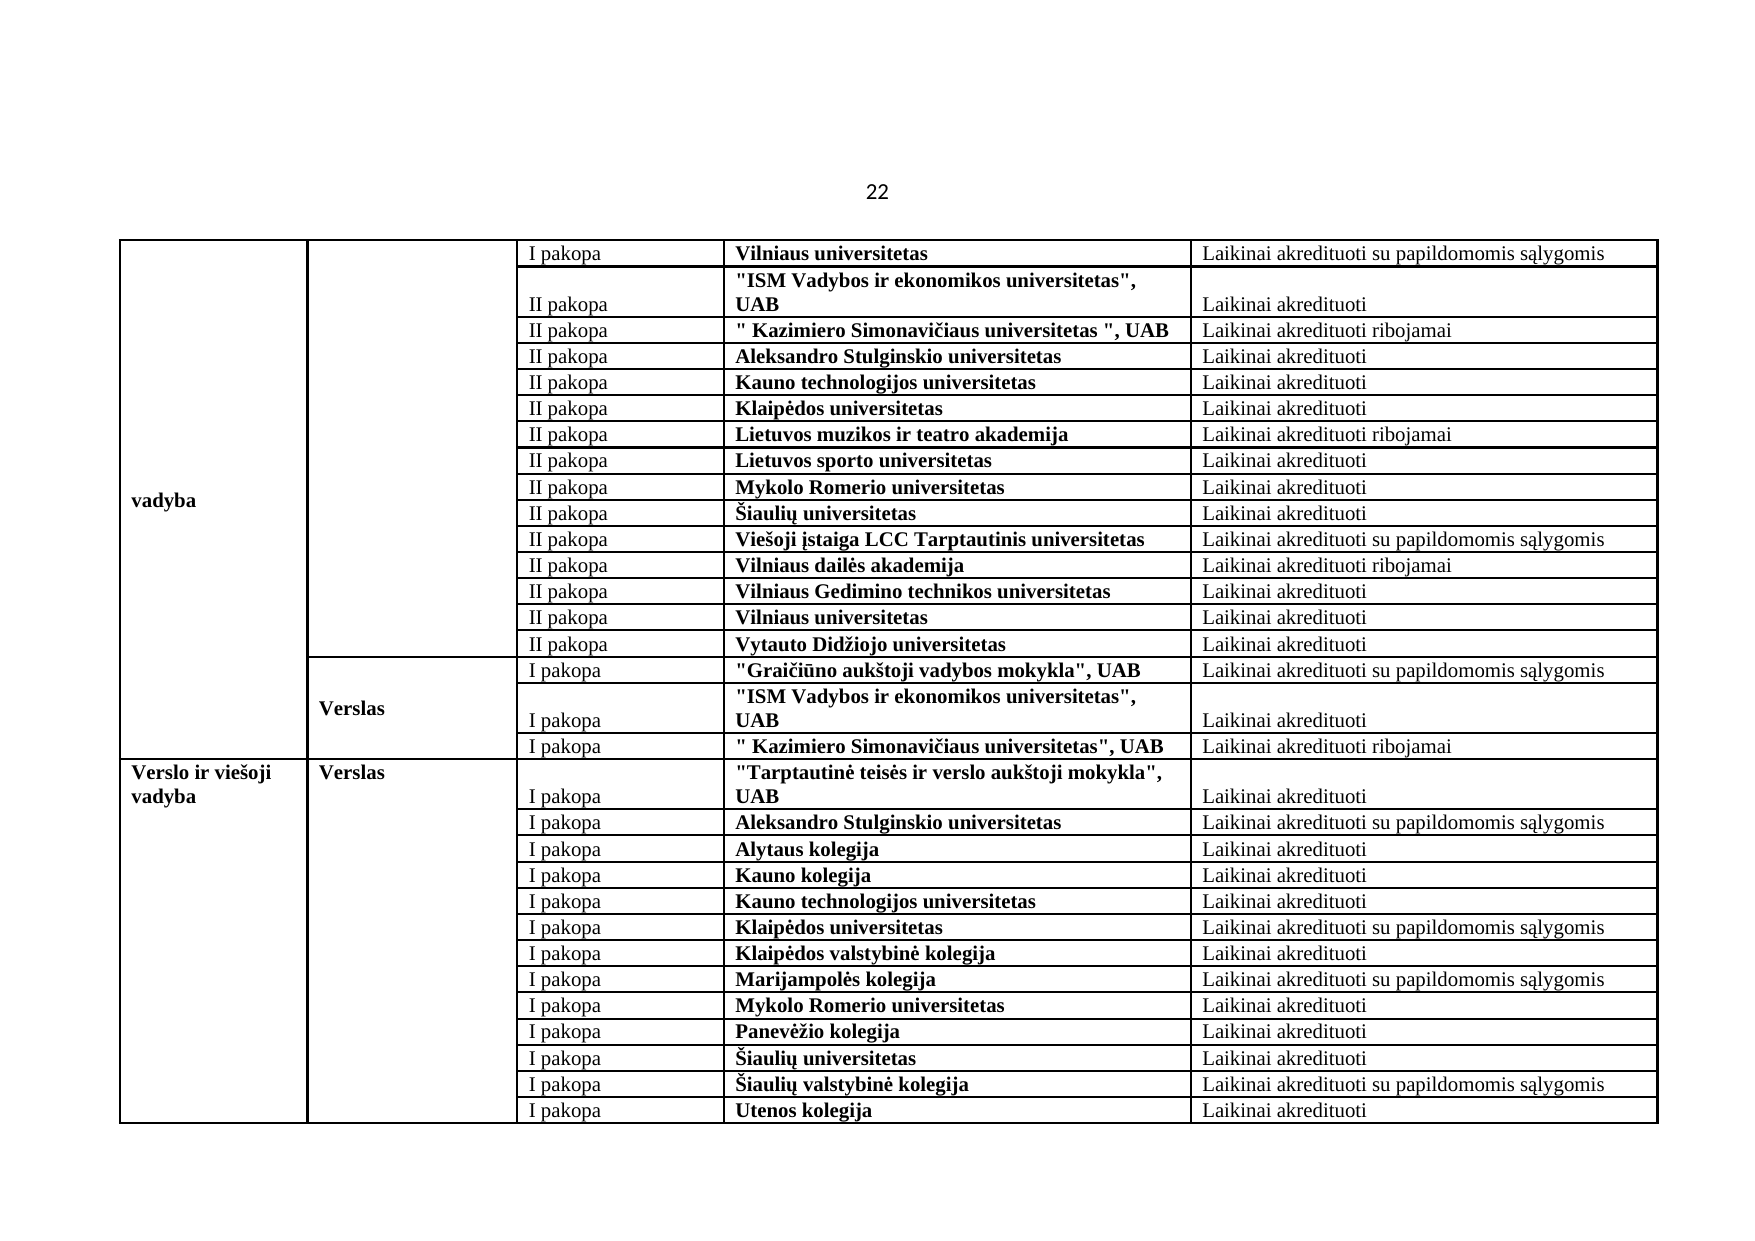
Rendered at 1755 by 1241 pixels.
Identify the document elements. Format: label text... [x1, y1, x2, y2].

table_cell I pakopa [518, 684, 723, 732]
table_cell Laikinai akredituoti [1192, 760, 1656, 808]
table_cell II pakopa [518, 396, 723, 420]
table_cell Vilniaus dailės akademija [725, 553, 1190, 577]
table_cell Laikinai akredituoti su papildomomis sąlygomis [1192, 1072, 1656, 1096]
table_cell "ISM Vadybos ir ekonomikos universitetas", UAB [725, 684, 1190, 732]
table_cell Vilniaus universitetas [725, 605, 1190, 629]
table_cell Verslas [309, 658, 516, 758]
table_cell Laikinai akredituoti [1192, 863, 1656, 887]
table_cell I pakopa [518, 941, 723, 965]
table_cell Laikinai akredituoti su papildomomis sąlygomis [1192, 658, 1656, 682]
table_cell Laikinai akredituoti [1192, 1046, 1656, 1070]
table_cell Laikinai akredituoti su papildomomis sąlygomis [1192, 810, 1656, 834]
table_cell Šiaulių universitetas [725, 1046, 1190, 1070]
table_cell Laikinai akredituoti [1192, 1098, 1656, 1122]
table_cell I pakopa [518, 734, 723, 758]
table_cell "ISM Vadybos ir ekonomikos universitetas", UAB [725, 268, 1190, 316]
table_cell I pakopa [518, 658, 723, 682]
table_cell Laikinai akredituoti [1192, 396, 1656, 420]
table_cell I pakopa [518, 760, 723, 808]
table_cell II pakopa [518, 501, 723, 525]
table_cell Lietuvos sporto universitetas [725, 449, 1190, 472]
table_cell II pakopa [518, 268, 723, 316]
table_cell Verslo ir viešoji vadyba [121, 760, 306, 1122]
table_cell Vytauto Didžiojo universitetas [725, 631, 1190, 656]
table_cell Vilniaus universitetas [725, 241, 1190, 265]
table_cell Laikinai akredituoti [1192, 370, 1656, 394]
table_cell I pakopa [518, 1098, 723, 1122]
table_cell Laikinai akredituoti [1192, 605, 1656, 629]
table_cell "Graičiūno aukštoji vadybos mokykla", UAB [725, 658, 1190, 682]
table_cell Šiaulių valstybinė kolegija [725, 1072, 1190, 1096]
table_cell Klaipėdos universitetas [725, 396, 1190, 420]
table_cell II pakopa [518, 527, 723, 551]
table_cell Laikinai akredituoti su papildomomis sąlygomis [1192, 527, 1656, 551]
table_cell Kauno kolegija [725, 863, 1190, 887]
table_cell Laikinai akredituoti [1192, 836, 1656, 861]
table_cell I pakopa [518, 993, 723, 1017]
table_cell Mykolo Romerio universitetas [725, 475, 1190, 499]
table_cell Utenos kolegija [725, 1098, 1190, 1122]
table_cell I pakopa [518, 915, 723, 939]
table_cell I pakopa [518, 967, 723, 991]
table_cell II pakopa [518, 370, 723, 394]
table_cell II pakopa [518, 449, 723, 472]
table_cell Panevėžio kolegija [725, 1020, 1190, 1043]
table_cell II pakopa [518, 344, 723, 368]
table_cell Laikinai akredituoti [1192, 475, 1656, 499]
table_cell I pakopa [518, 836, 723, 861]
table_cell I pakopa [518, 1046, 723, 1070]
table_cell " Kazimiero Simonavičiaus universitetas", UAB [725, 734, 1190, 758]
table_cell Laikinai akredituoti [1192, 268, 1656, 316]
table_cell I pakopa [518, 1072, 723, 1096]
table_cell Kauno technologijos universitetas [725, 370, 1190, 394]
table_cell I pakopa [518, 1020, 723, 1043]
table_cell Laikinai akredituoti ribojamai [1192, 553, 1656, 577]
table_cell Laikinai akredituoti [1192, 941, 1656, 965]
table_cell Aleksandro Stulginskio universitetas [725, 344, 1190, 368]
table_cell II pakopa [518, 318, 723, 342]
table_cell Alytaus kolegija [725, 836, 1190, 861]
table_cell Laikinai akredituoti ribojamai [1192, 422, 1656, 446]
table_cell Laikinai akredituoti [1192, 1020, 1656, 1043]
table_cell Laikinai akredituoti [1192, 993, 1656, 1017]
table_cell Laikinai akredituoti [1192, 449, 1656, 472]
table_cell Laikinai akredituoti [1192, 631, 1656, 656]
table_cell Mykolo Romerio universitetas [725, 993, 1190, 1017]
table_cell II pakopa [518, 605, 723, 629]
table_cell I pakopa [518, 889, 723, 913]
table_cell Viešoji įstaiga LCC Tarptautinis universitetas [725, 527, 1190, 551]
table_cell Kauno technologijos universitetas [725, 889, 1190, 913]
table_cell I pakopa [518, 810, 723, 834]
table_cell Laikinai akredituoti [1192, 684, 1656, 732]
table_cell Marijampolės kolegija [725, 967, 1190, 991]
table_cell Laikinai akredituoti su papildomomis sąlygomis [1192, 967, 1656, 991]
table_cell Laikinai akredituoti [1192, 579, 1656, 603]
table_cell Klaipėdos valstybinė kolegija [725, 941, 1190, 965]
table_cell Vilniaus Gedimino technikos universitetas [725, 579, 1190, 603]
table_cell [309, 241, 516, 656]
table_cell Laikinai akredituoti ribojamai [1192, 318, 1656, 342]
table_cell I pakopa [518, 241, 723, 265]
table_cell Šiaulių universitetas [725, 501, 1190, 525]
table_cell II pakopa [518, 579, 723, 603]
table_cell II pakopa [518, 475, 723, 499]
table_cell Aleksandro Stulginskio universitetas [725, 810, 1190, 834]
table_cell Verslas [309, 760, 516, 1122]
table_cell II pakopa [518, 422, 723, 446]
table_cell Laikinai akredituoti [1192, 501, 1656, 525]
table_cell Lietuvos muzikos ir teatro akademija [725, 422, 1190, 446]
table_cell Laikinai akredituoti ribojamai [1192, 734, 1656, 758]
table_cell II pakopa [518, 631, 723, 656]
table_cell "Tarptautinė teisės ir verslo aukštoji mokykla", UAB [725, 760, 1190, 808]
table_cell Klaipėdos universitetas [725, 915, 1190, 939]
table_cell Laikinai akredituoti [1192, 344, 1656, 368]
table_cell " Kazimiero Simonavičiaus universitetas ", UAB [725, 318, 1190, 342]
table_cell II pakopa [518, 553, 723, 577]
table_cell I pakopa [518, 863, 723, 887]
table_cell vadyba [121, 241, 306, 758]
table_cell Laikinai akredituoti su papildomomis sąlygomis [1192, 915, 1656, 939]
table_cell Laikinai akredituoti su papildomomis sąlygomis [1192, 241, 1656, 265]
table_cell Laikinai akredituoti [1192, 889, 1656, 913]
